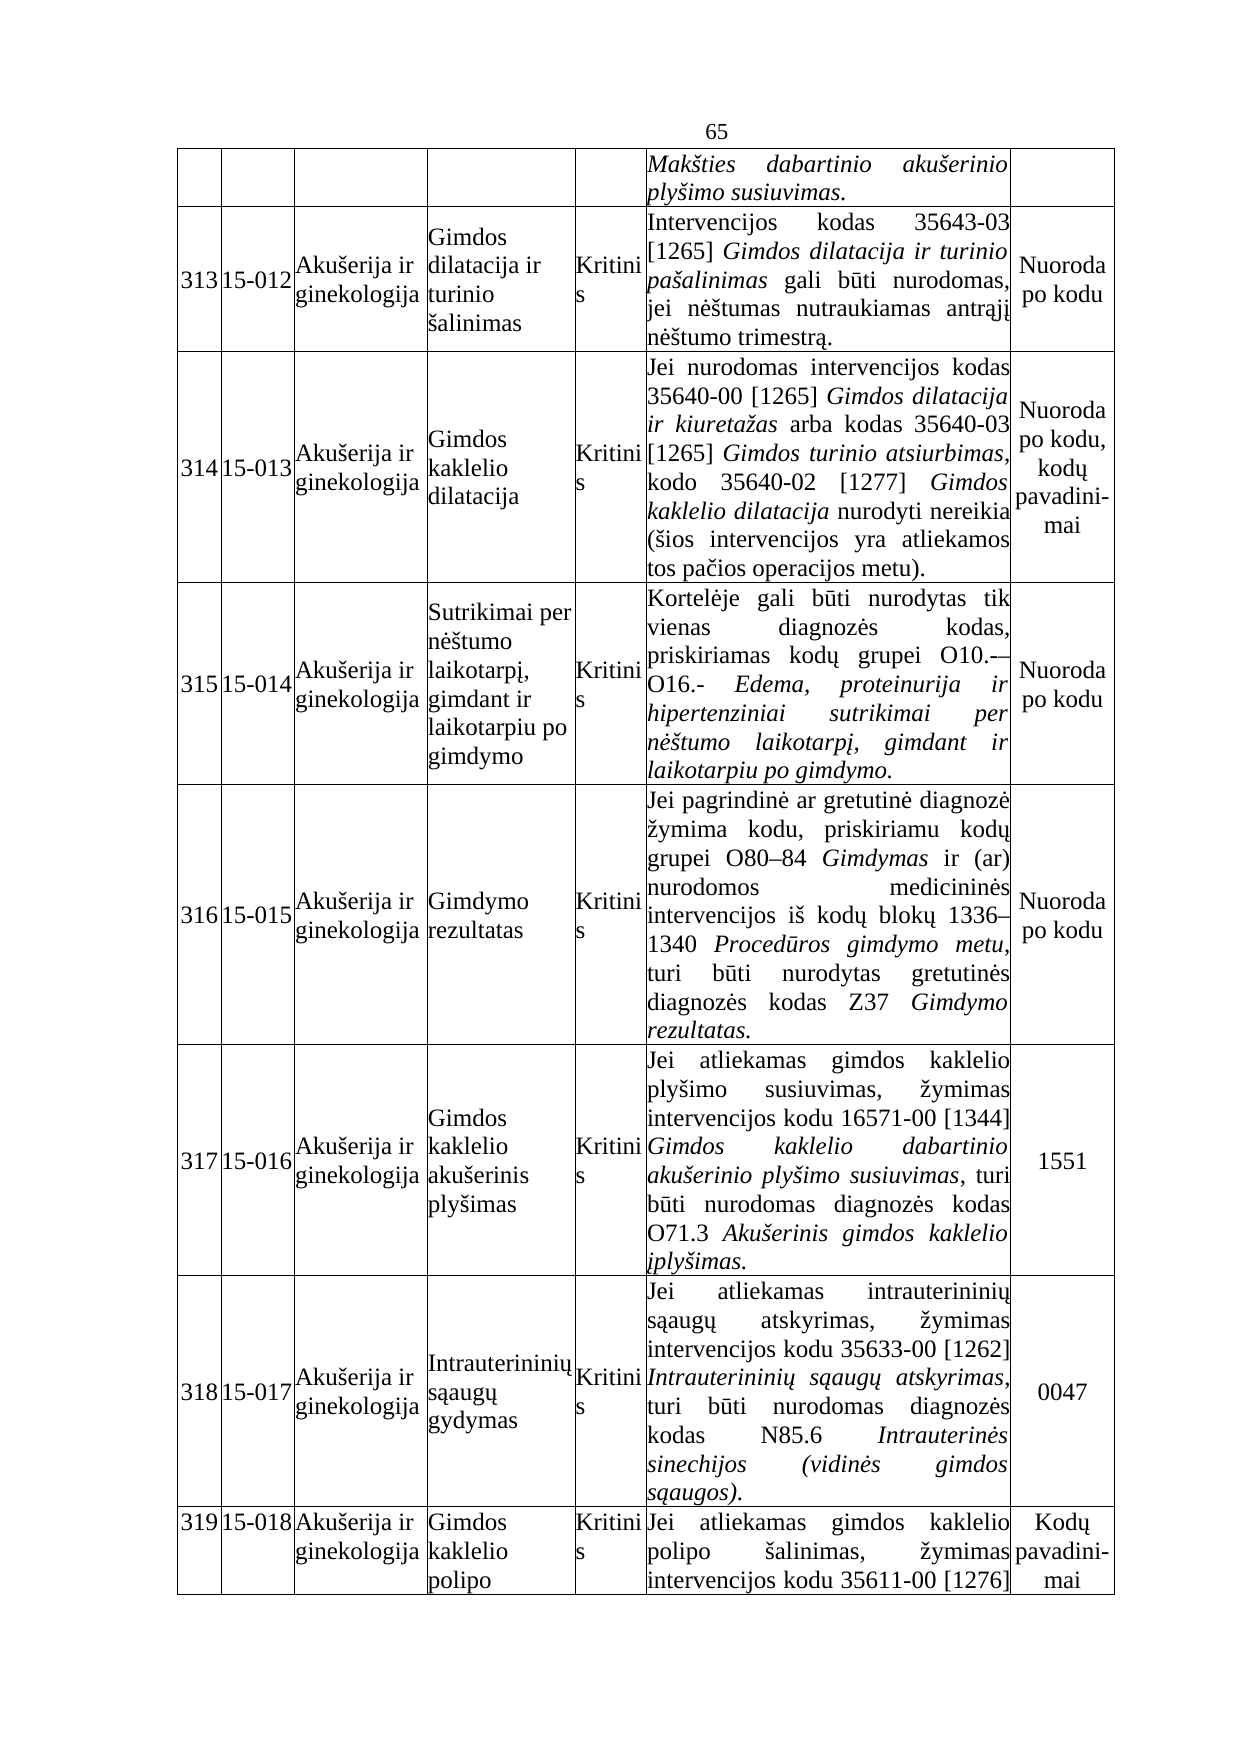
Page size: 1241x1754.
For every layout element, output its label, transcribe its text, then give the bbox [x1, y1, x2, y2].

table_cell Intervencijos kodas 35643-03 [1265] Gimdos dilatacija ir turinio pašalinimas gali būti nurodomas, jei nėštumas nutraukiamas antrąjį nėštumo trimestrą. [647, 207, 1010, 351]
table_cell 15-016 [222, 1045, 294, 1275]
table_cell Nuoroda po kodu [1011, 785, 1114, 1044]
table_cell Gimdos kaklelio akušerinis plyšimas [428, 1045, 575, 1275]
table_cell Gimdos kaklelio dilatacija [428, 352, 575, 582]
table_cell 315 [178, 583, 221, 784]
table_cell Akušerija ir ginekologija [295, 352, 427, 582]
table_cell Jei atliekamas gimdos kaklelio polipo šalinimas, žymimas intervencijos kodu 35611-00 [1276] [647, 1507, 1010, 1593]
table_cell [1011, 149, 1114, 206]
table_cell Akušerija ir ginekologija [295, 207, 427, 351]
table_cell Kritinis [576, 785, 646, 1044]
table_cell 0047 [1011, 1276, 1114, 1506]
table_cell Kritinis [576, 1276, 646, 1506]
table_cell Nuoroda po kodu, kodų pavadini-mai [1011, 352, 1114, 582]
table_cell Sutrikimai per nėštumo laikotarpį, gimdant ir laikotarpiu po gimdymo [428, 583, 575, 784]
table_cell Makšties dabartinio akušerinio plyšimo susiuvimas. [647, 149, 1010, 206]
table_cell 15-017 [222, 1276, 294, 1506]
table_cell 1551 [1011, 1045, 1114, 1275]
table_cell 15-014 [222, 583, 294, 784]
table_cell 317 [178, 1045, 221, 1275]
table_cell 316 [178, 785, 221, 1044]
table_cell 318 [178, 1276, 221, 1506]
table_cell 15-018 [222, 1507, 294, 1593]
table_cell Kritinis [576, 207, 646, 351]
table_cell [222, 149, 294, 206]
table_cell 15-013 [222, 352, 294, 582]
table_cell 314 [178, 352, 221, 582]
table_cell Gimdymo rezultatas [428, 785, 575, 1044]
table_cell Kortelėje gali būti nurodytas tik vienas diagnozės kodas, priskiriamas kodų grupei O10.-–O16.- Edema, proteinurija ir hipertenziniai sutrikimai per nėštumo laikotarpį, gimdant ir laikotarpiu po gimdymo. [647, 583, 1010, 784]
table_cell Kritinis [576, 1045, 646, 1275]
table_cell [428, 149, 575, 206]
table_cell Gimdos kaklelio polipo [428, 1507, 575, 1593]
table_cell Jei atliekamas gimdos kaklelio plyšimo susiuvimas, žymimas intervencijos kodu 16571-00 [1344] Gimdos kaklelio dabartinio akušerinio plyšimo susiuvimas, turi būti nurodomas diagnozės kodas O71.3 Akušerinis gimdos kaklelio įplyšimas. [647, 1045, 1010, 1275]
table_cell [295, 149, 427, 206]
table_cell Kritinis [576, 583, 646, 784]
table_cell Kritinis [576, 1507, 646, 1593]
table_cell [178, 149, 221, 206]
table_cell Akušerija ir ginekologija [295, 1045, 427, 1275]
table_cell Nuoroda po kodu [1011, 207, 1114, 351]
table_cell Intrauterininių sąaugų gydymas [428, 1276, 575, 1506]
table_cell Jei atliekamas intrauterininių sąaugų atskyrimas, žymimas intervencijos kodu 35633-00 [1262] Intrauterininių sąaugų atskyrimas, turi būti nurodomas diagnozės kodas N85.6 Intrauterinės sinechijos (vidinės gimdos sąaugos). [647, 1276, 1010, 1506]
table_cell Akušerija ir ginekologija [295, 1507, 427, 1593]
table_cell Akušerija ir ginekologija [295, 583, 427, 784]
table_cell Gimdos dilatacija ir turinio šalinimas [428, 207, 575, 351]
table_cell Akušerija ir ginekologija [295, 785, 427, 1044]
table_cell 313 [178, 207, 221, 351]
table_cell Jei pagrindinė ar gretutinė diagnozė žymima kodu, priskiriamu kodų grupei O80‒84 Gimdymas ir (ar) nurodomos medicininės intervencijos iš kodų blokų 1336–1340 Procedūros gimdymo metu, turi būti nurodytas gretutinės diagnozės kodas Z37 Gimdymo rezultatas. [647, 785, 1010, 1044]
table_cell Nuoroda po kodu [1011, 583, 1114, 784]
table_cell [576, 149, 646, 206]
table_cell 15-012 [222, 207, 294, 351]
table_cell Akušerija ir ginekologija [295, 1276, 427, 1506]
table_cell Jei nurodomas intervencijos kodas 35640-00 [1265] Gimdos dilatacija ir kiuretažas arba kodas 35640-03 [1265] Gimdos turinio atsiurbimas, kodo 35640-02 [1277] Gimdos kaklelio dilatacija nurodyti nereikia (šios intervencijos yra atliekamos tos pačios operacijos metu). [647, 352, 1010, 582]
table_cell Kritinis [576, 352, 646, 582]
table_cell Kodų pavadini-mai [1011, 1507, 1114, 1593]
table_cell 319 [178, 1507, 221, 1593]
table_cell 15-015 [222, 785, 294, 1044]
